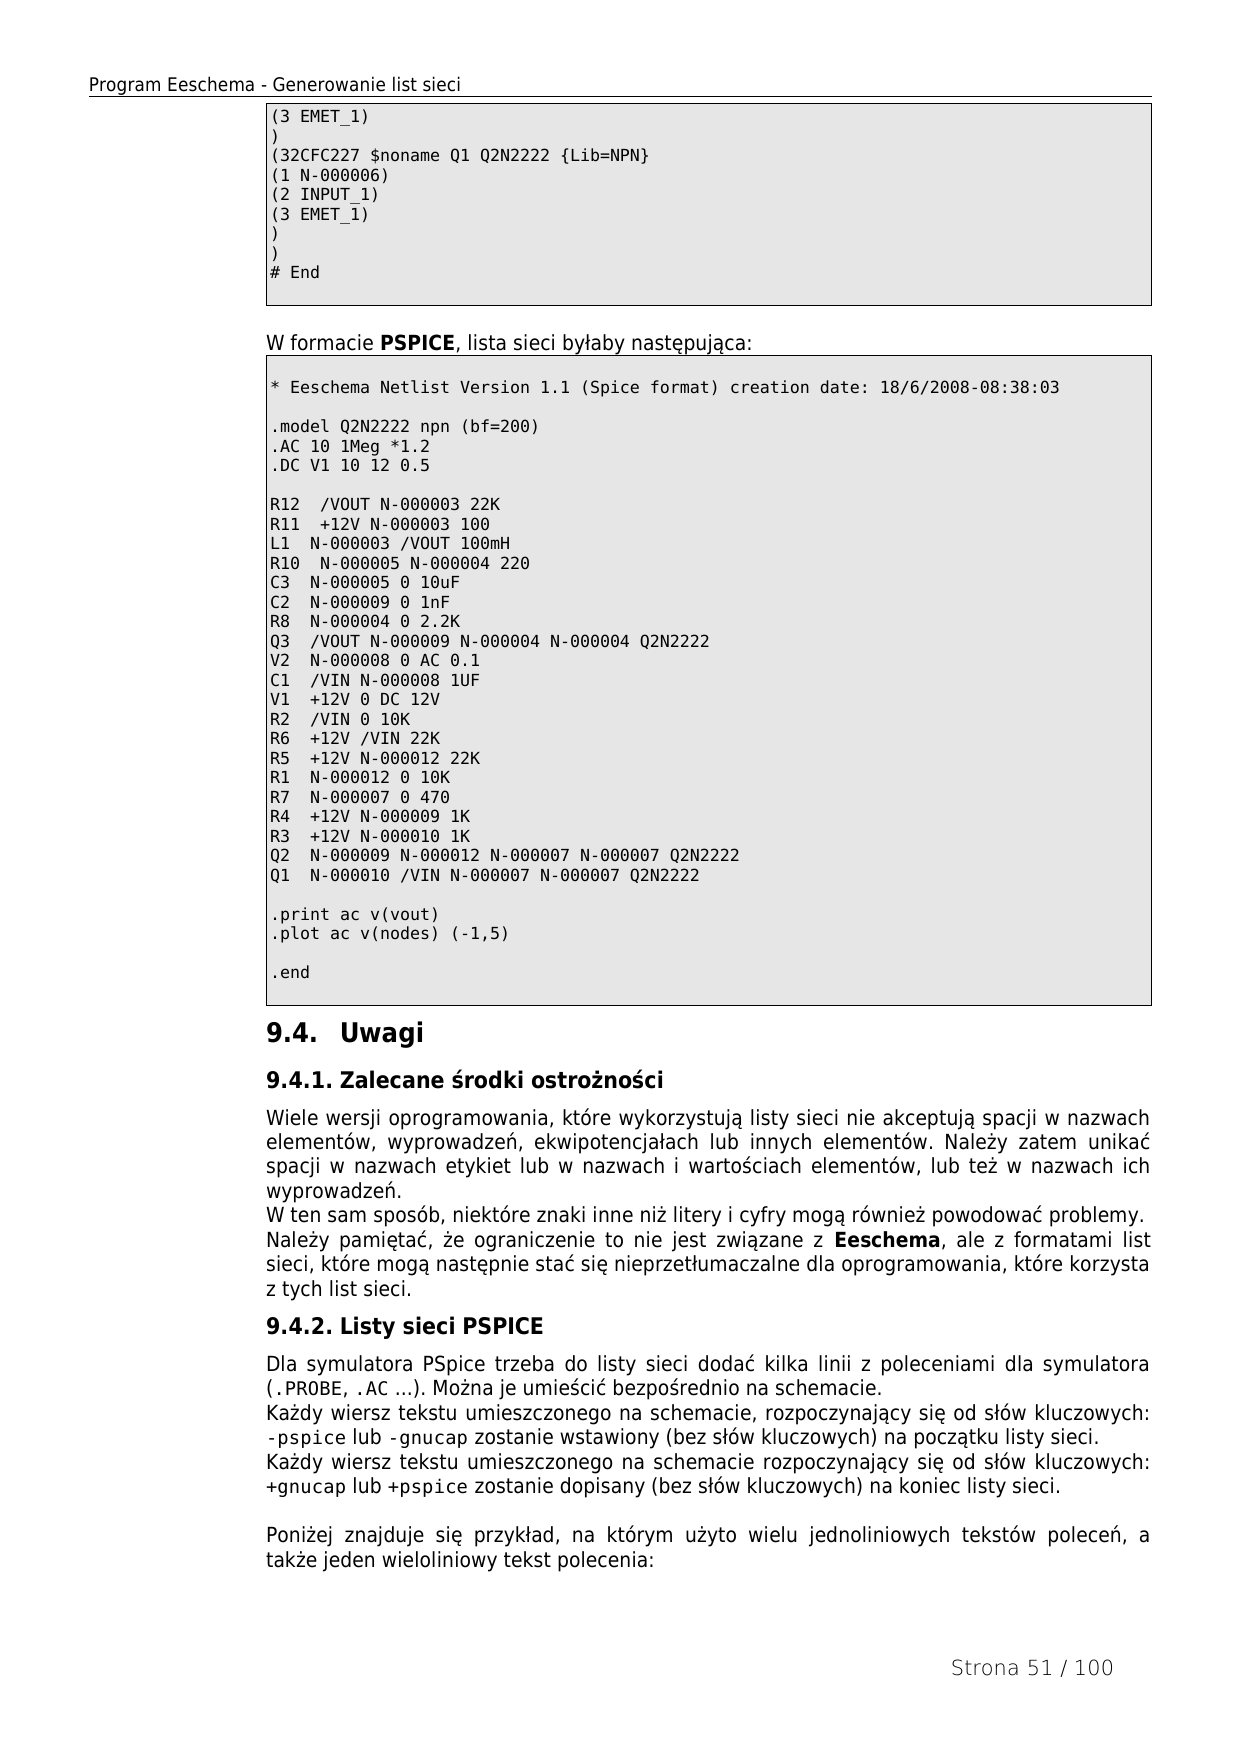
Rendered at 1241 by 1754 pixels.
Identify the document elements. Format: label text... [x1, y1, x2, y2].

text * Eeschema Netlist Version 1.1 (Spice format) creation date: 18/6/2008-08:38:03 [267, 374, 1151, 394]
text Wiele wersji oprogramowania, które wykorzystują listy sieci nie akceptują spacji w nazwach elementów, wyprowadzeń, ekwipotencjałach lub innych elementów. Należy zatem unikać spacji w nazwach etykiet lub w nazwach i wartościach elementów, lub też w nazwach ich wyprowadzeń. [266, 1105, 1152, 1203]
text (1 N-000006) [267, 162, 1151, 181]
text C2 N-000009 0 1nF [267, 589, 1151, 608]
text L1 N-000003 /VOUT 100mH [267, 530, 1151, 550]
text V1 +12V 0 DC 12V [267, 686, 1151, 706]
text Poniżej znajduje się przykład, na którym użyto wielu jednoliniowych tekstów poleceń, a także jeden wieloliniowy tekst polecenia: [266, 1523, 1152, 1572]
text ) [267, 240, 1151, 259]
subtitle Listy sieci PSPICE [266, 1313, 1152, 1340]
text R8 N-000004 0 2.2K [267, 608, 1151, 628]
text .AC 10 1Meg *1.2 [267, 433, 1151, 452]
text C1 /VIN N-000008 1UF [267, 667, 1151, 686]
text C3 N-000005 0 10uF [267, 569, 1151, 589]
text Q2 N-000009 N-000012 N-000007 N-000007 Q2N2222 [267, 842, 1151, 861]
text (2 INPUT_1) [267, 181, 1151, 201]
text (3 EMET_1) [267, 104, 1151, 123]
text Należy pamiętać, że ograniczenie to nie jest związane z Eeschema, ale z formatami list sieci, które mogą następnie stać się nieprzetłumaczalne dla oprogramowania, które korzysta z tych list sieci. [266, 1228, 1152, 1301]
text R11 +12V N-000003 100 [267, 511, 1151, 530]
text (3 EMET_1) [267, 201, 1151, 220]
text # End [267, 259, 1151, 279]
text R7 N-000007 0 470 [267, 783, 1151, 803]
text .model Q2N2222 npn (bf=200) [267, 413, 1151, 433]
text R6 +12V /VIN 22K [267, 725, 1151, 744]
text R2 /VIN 0 10K [267, 706, 1151, 725]
text Dla symulatora PSpice trzeba do listy sieci dodać kilka linii z poleceniami dla symulatora (.PROBE, .AC ...). Można je umieścić bezpośrednio na schemacie. [266, 1352, 1152, 1401]
text .end [267, 959, 1151, 978]
text (32CFC227 $noname Q1 Q2N2222 {Lib=NPN} [267, 142, 1151, 162]
text R5 +12V N-000012 22K [267, 744, 1151, 764]
text Każdy wiersz tekstu umieszczonego na schemacie, rozpoczynający się od słów kluczowych: -pspice lub -gnucap zostanie wstawiony (bez słów kluczowych) na początku listy sieci. [266, 1401, 1152, 1450]
text ) [267, 220, 1151, 240]
text V2 N-000008 0 AC 0.1 [267, 647, 1151, 667]
subtitle Uwagi [266, 1017, 1152, 1049]
text ) [267, 123, 1151, 142]
text Q3 /VOUT N-000009 N-000004 N-000004 Q2N2222 [267, 628, 1151, 647]
text Q1 N-000010 /VIN N-000007 N-000007 Q2N2222 [267, 861, 1151, 881]
text R4 +12V N-000009 1K [267, 803, 1151, 822]
text R10 N-000005 N-000004 220 [267, 550, 1151, 569]
text R1 N-000012 0 10K [267, 764, 1151, 783]
text W formacie PSPICE, lista sieci byłaby następująca: [266, 331, 1152, 355]
text Każdy wiersz tekstu umieszczonego na schemacie rozpoczynający się od słów kluczowych: +gnucap lub +pspice zostanie dopisany (bez słów kluczowych) na koniec listy sieci. [266, 1450, 1152, 1499]
text .DC V1 10 12 0.5 [267, 452, 1151, 472]
text R3 +12V N-000010 1K [267, 822, 1151, 842]
subtitle Zalecane środki ostrożności [266, 1067, 1152, 1094]
text R12 /VOUT N-000003 22K [267, 491, 1151, 511]
text W ten sam sposób, niektóre znaki inne niż litery i cyfry mogą również powodować problemy. [266, 1203, 1152, 1228]
text .print ac v(vout) [267, 900, 1151, 920]
text .plot ac v(nodes) (-1,5) [267, 920, 1151, 939]
